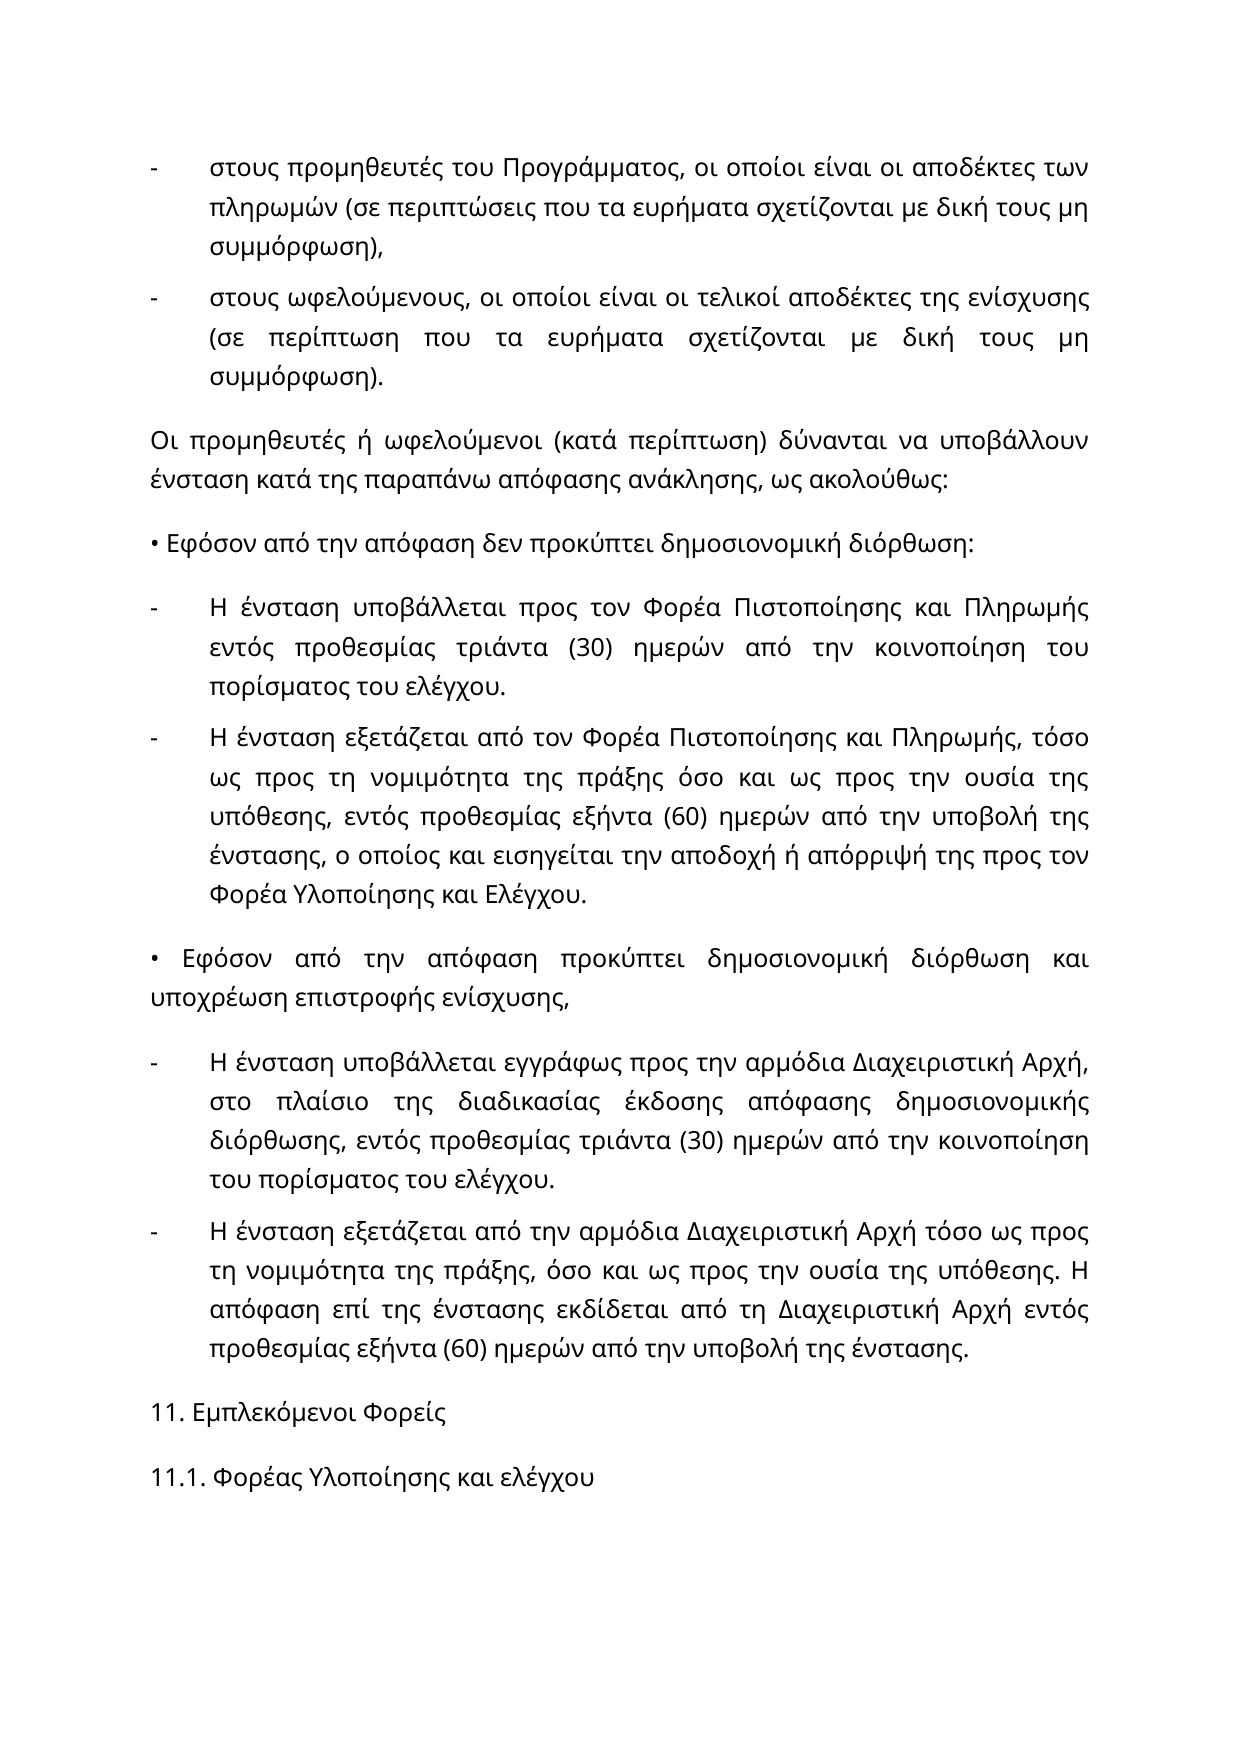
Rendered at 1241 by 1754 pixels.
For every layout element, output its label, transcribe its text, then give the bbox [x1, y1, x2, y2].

list - Η ένσταση εξετάζεται από τον Φορέα Πιστοποίησης και Πληρωμής, τόσο ως προς τη νομιμότητα της πράξης όσο και ως προς την ουσία της υπόθεσης, εντός προθεσμίας εξήντα (60) ημερών από την υποβολή της ένστασης, ο οποίος και εισηγείται την αποδοχή ή απόρριψή της προς τον Φορέα Υλοποίησης και Ελέγχου. [150, 720, 1090, 911]
list - Η ένσταση εξετάζεται από την αρμόδια Διαχειριστική Αρχή τόσο ως προς τη νομιμότητα της πράξης, όσο και ως προς την ουσία της υπόθεσης. Η απόφαση επί της ένστασης εκδίδεται από τη Διαχειριστική Αρχή εντός προθεσμίας εξήντα (60) ημερών από την υποβολή της ένστασης. [150, 1213, 1090, 1365]
text • Εφόσον από την απόφαση δεν προκύπτει δημοσιονομική διόρθωση: [150, 526, 1090, 560]
text 11. Εμπλεκόμενοι Φορείς [150, 1395, 1090, 1429]
text 11.1. Φορέας Υλοποίησης και ελέγχου [150, 1459, 1090, 1493]
list - στους προμηθευτές του Προγράμματος, οι οποίοι είναι οι αποδέκτες των πληρωμών (σε περιπτώσεις που τα ευρήματα σχετίζονται με δική τους μη συμμόρφωση), [150, 150, 1090, 262]
list - στους ωφελούμενους, οι οποίοι είναι οι τελικοί αποδέκτες της ενίσχυσης (σε περίπτωση που τα ευρήματα σχετίζονται με δική τους μη συμμόρφωση). [150, 280, 1090, 392]
list - Η ένσταση υποβάλλεται εγγράφως προς την αρμόδια Διαχειριστική Αρχή, στο πλαίσιο της διαδικασίας έκδοσης απόφασης δημοσιονομικής διόρθωσης, εντός προθεσμίας τριάντα (30) ημερών από την κοινοποίηση του πορίσματος του ελέγχου. [150, 1044, 1090, 1196]
list - H ένσταση υποβάλλεται προς τον Φορέα Πιστοποίησης και Πληρωμής εντός προθεσμίας τριάντα (30) ημερών από την κοινοποίηση του πορίσματος του ελέγχου. [150, 590, 1090, 702]
text Οι προμηθευτές ή ωφελούμενοι (κατά περίπτωση) δύνανται να υποβάλλουν ένσταση κατά της παραπάνω απόφασης ανάκλησης, ως ακολούθως: [150, 422, 1090, 496]
text • Εφόσον από την απόφαση προκύπτει δημοσιονομική διόρθωση και υποχρέωση επιστροφής ενίσχυσης, [150, 941, 1090, 1014]
